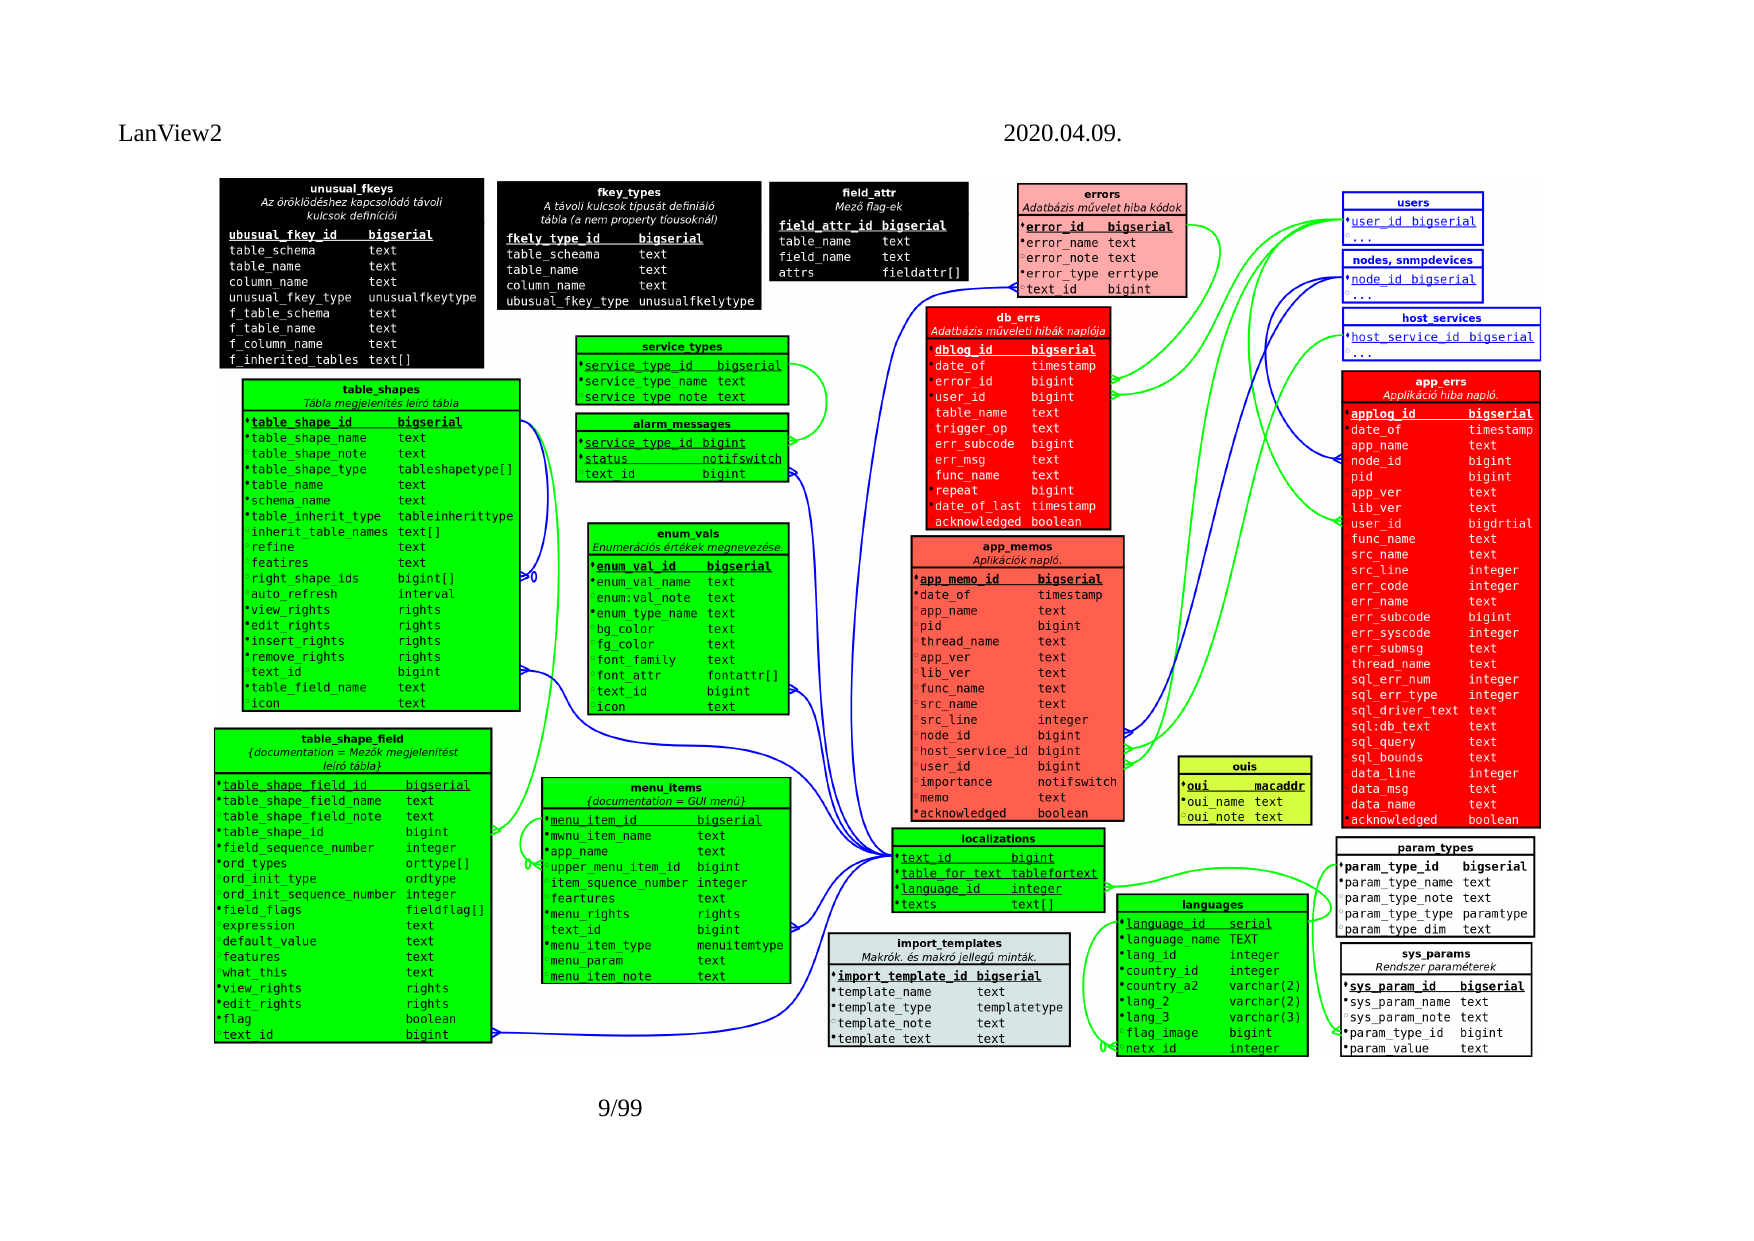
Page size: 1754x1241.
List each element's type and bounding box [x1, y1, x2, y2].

picture [222, 183, 1542, 1057]
